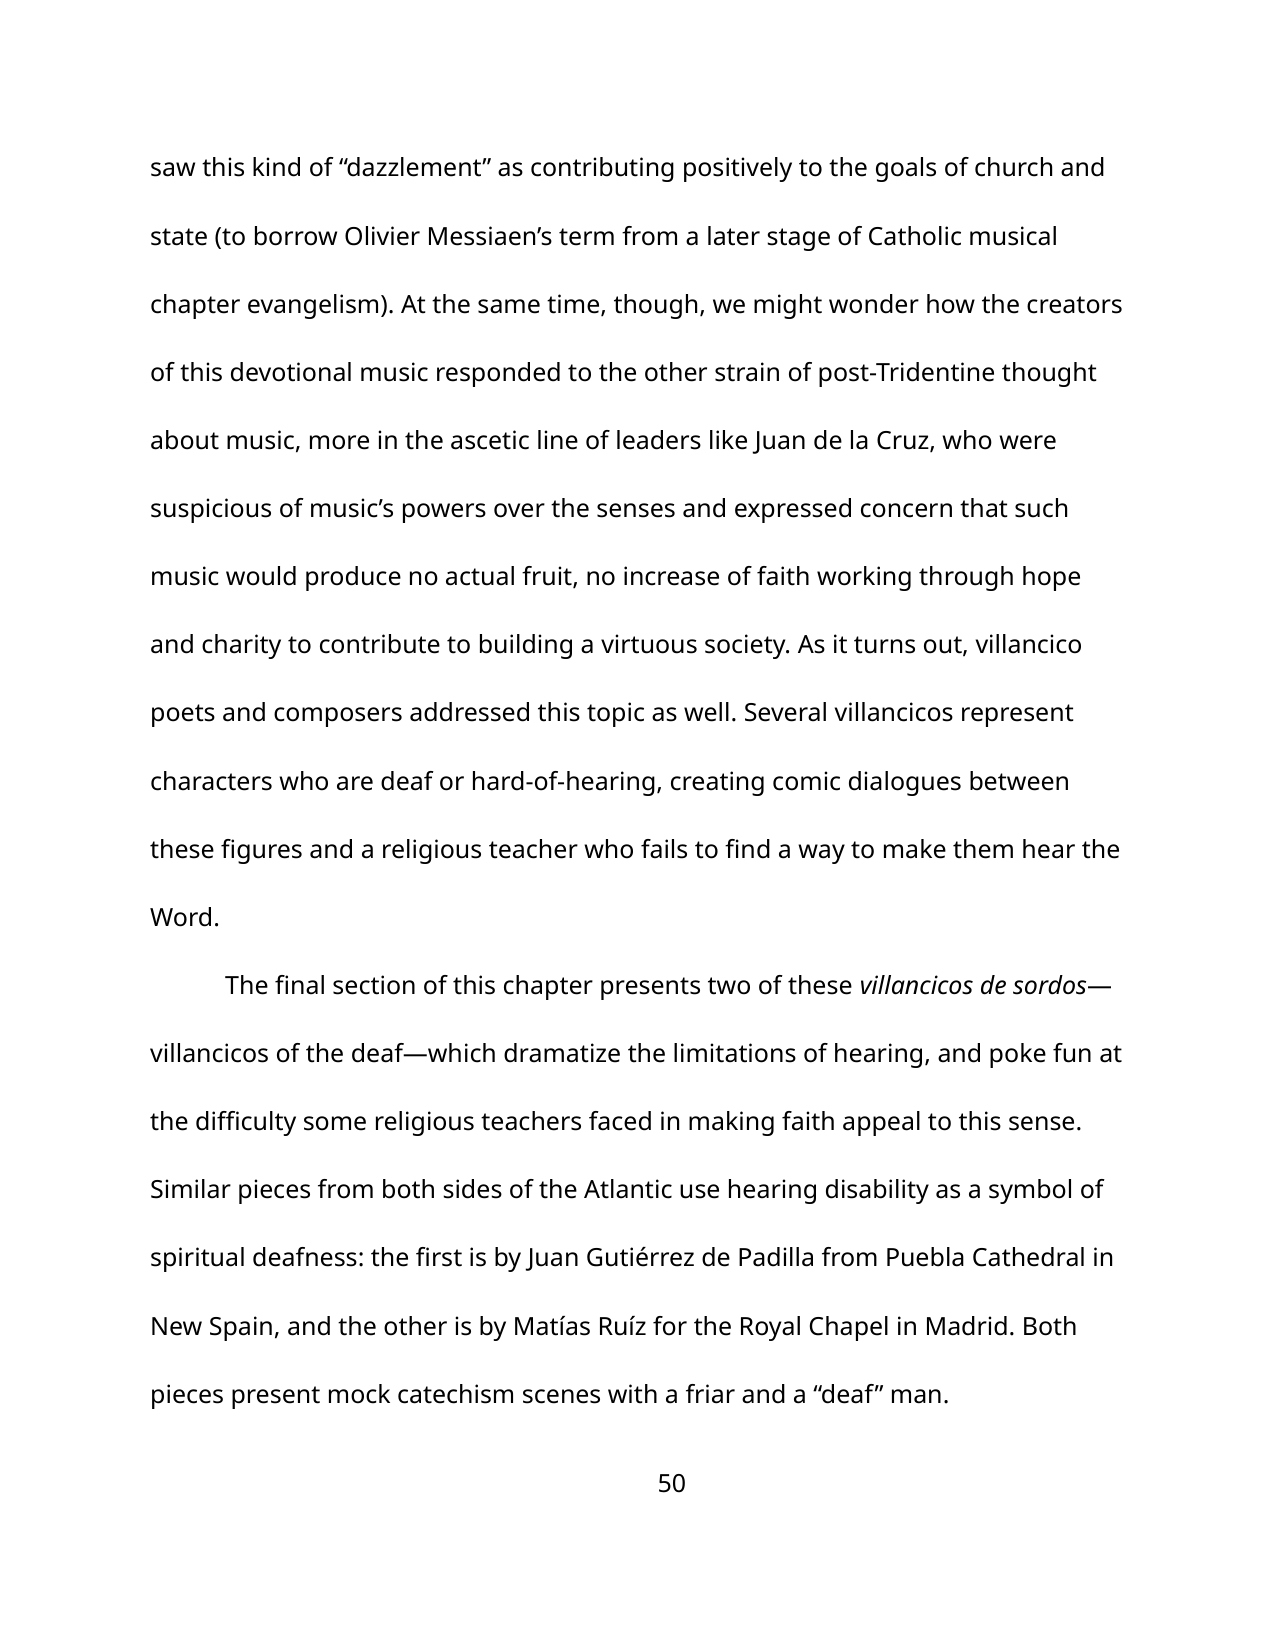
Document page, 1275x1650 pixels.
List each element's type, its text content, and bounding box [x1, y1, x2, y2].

text The final section of this chapter presents two of these villancicos de sordos—villancicos of the deaf—which dramatize the limitations of hearing, and poke fun at the difficulty some religious teachers faced in making faith appeal to this sense. Similar pieces from both sides of the Atlantic use hearing disability as a symbol of spiritual deafness: the first is by Juan Gutiérrez de Padilla from Puebla Cathedral in New Spain, and the other is by Matías Ruíz for the Royal Chapel in Madrid. Both pieces present mock catechism scenes with a friar and a “deaf” man. [150, 967, 1125, 1410]
text saw this kind of “dazzlement” as contributing positively to the goals of church and state (to borrow Olivier Messiaen’s term from a later stage of Catholic musical chapter evangelism). At the same time, though, we might wonder how the creators of this devotional music responded to the other strain of post-Tridentine thought about music, more in the ascetic line of leaders like Juan de la Cruz, who were suspicious of music’s powers over the senses and expressed concern that such music would produce no actual fruit, no increase of faith working through hope and charity to contribute to building a virtuous society. As it turns out, villancico poets and composers addressed this topic as well. Several villancicos represent characters who are deaf or hard-of-hearing, creating comic dialogues between these figures and a religious teacher who fails to find a way to make them hear the Word. [150, 150, 1125, 933]
